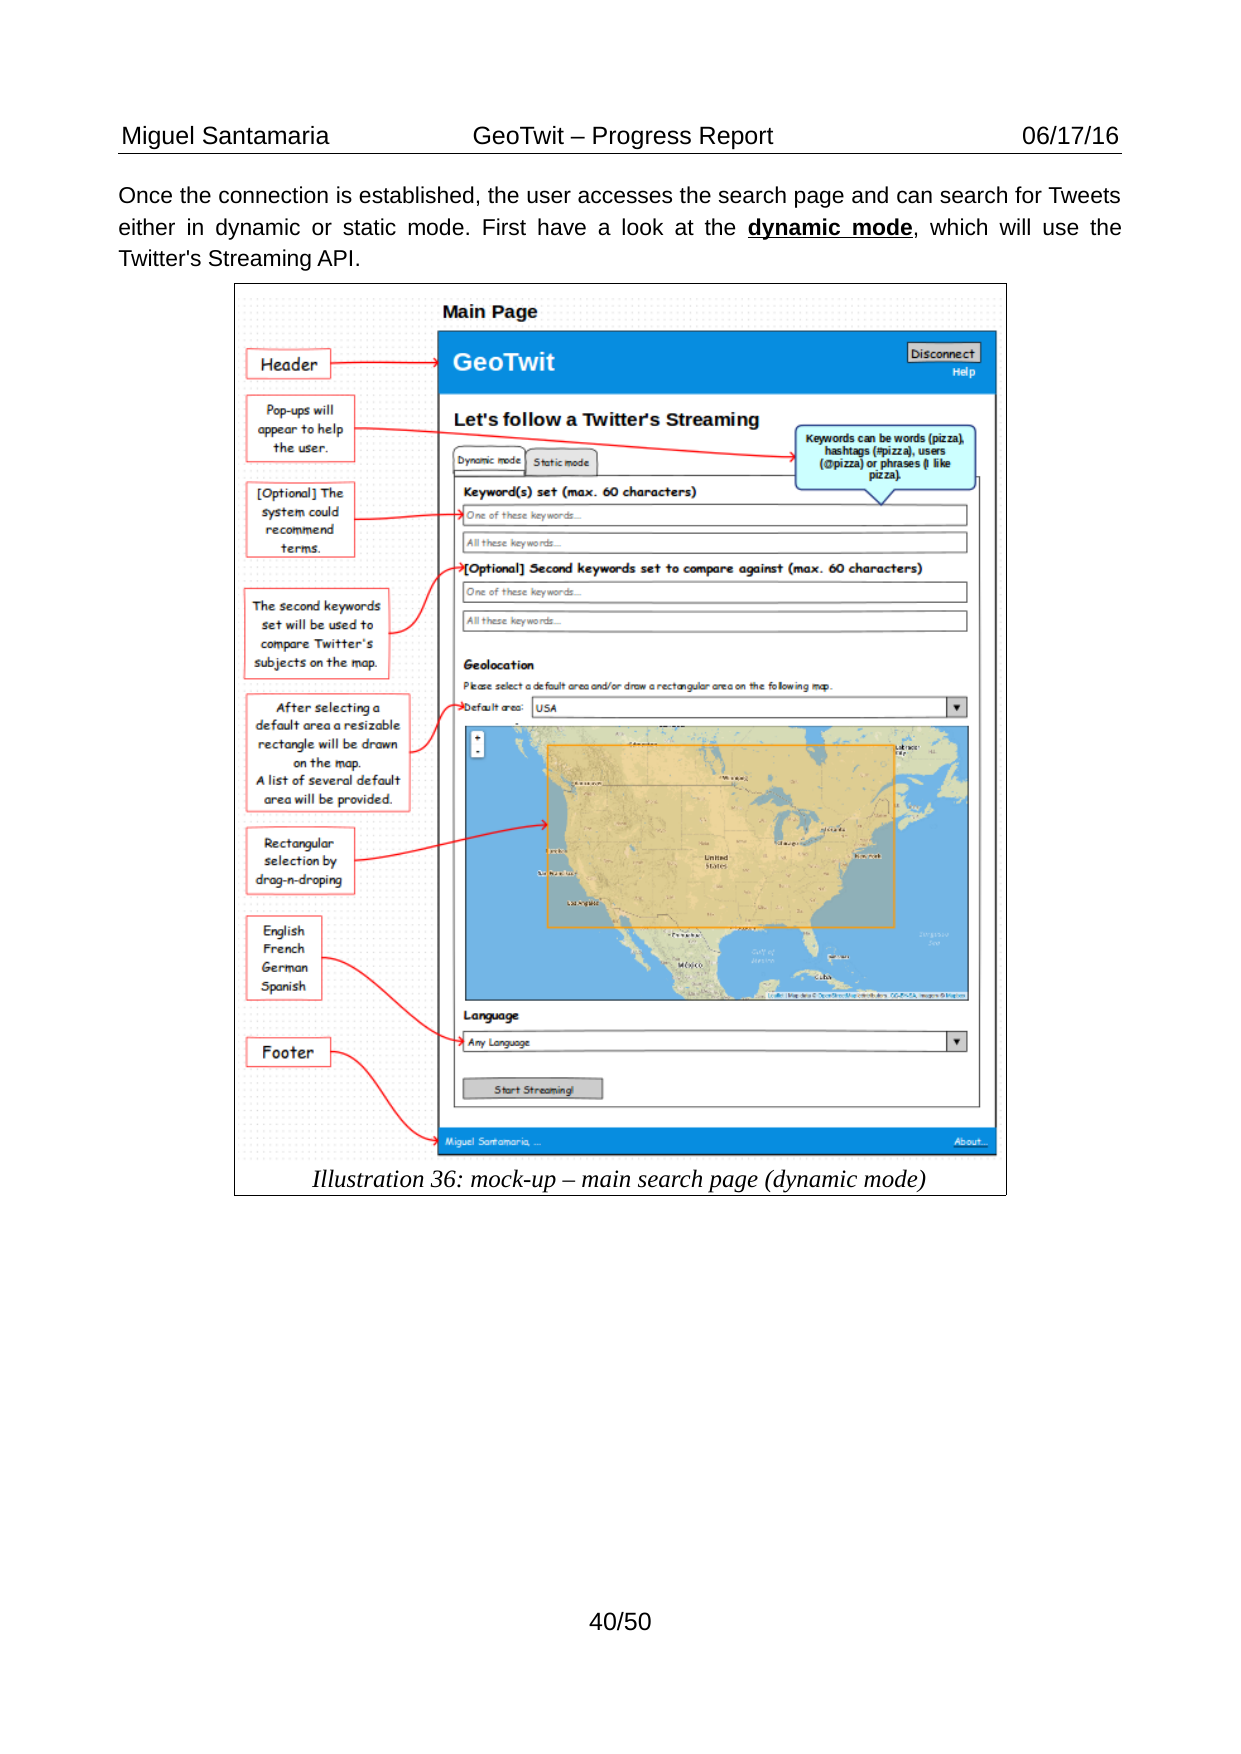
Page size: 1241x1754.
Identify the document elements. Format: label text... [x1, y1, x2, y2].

picture [238, 298, 1003, 1164]
text Illustration 36: mock-up – main search page (dynamic mode) [237, 1161, 1003, 1192]
text [235, 1161, 1006, 1195]
text Once the connection is established, the user accesses the search page and can search for Tweets either in dynamic or static mode. First have a look at the dynamic mode, which will use the Twitter's Streaming API. [118, 182, 1122, 272]
